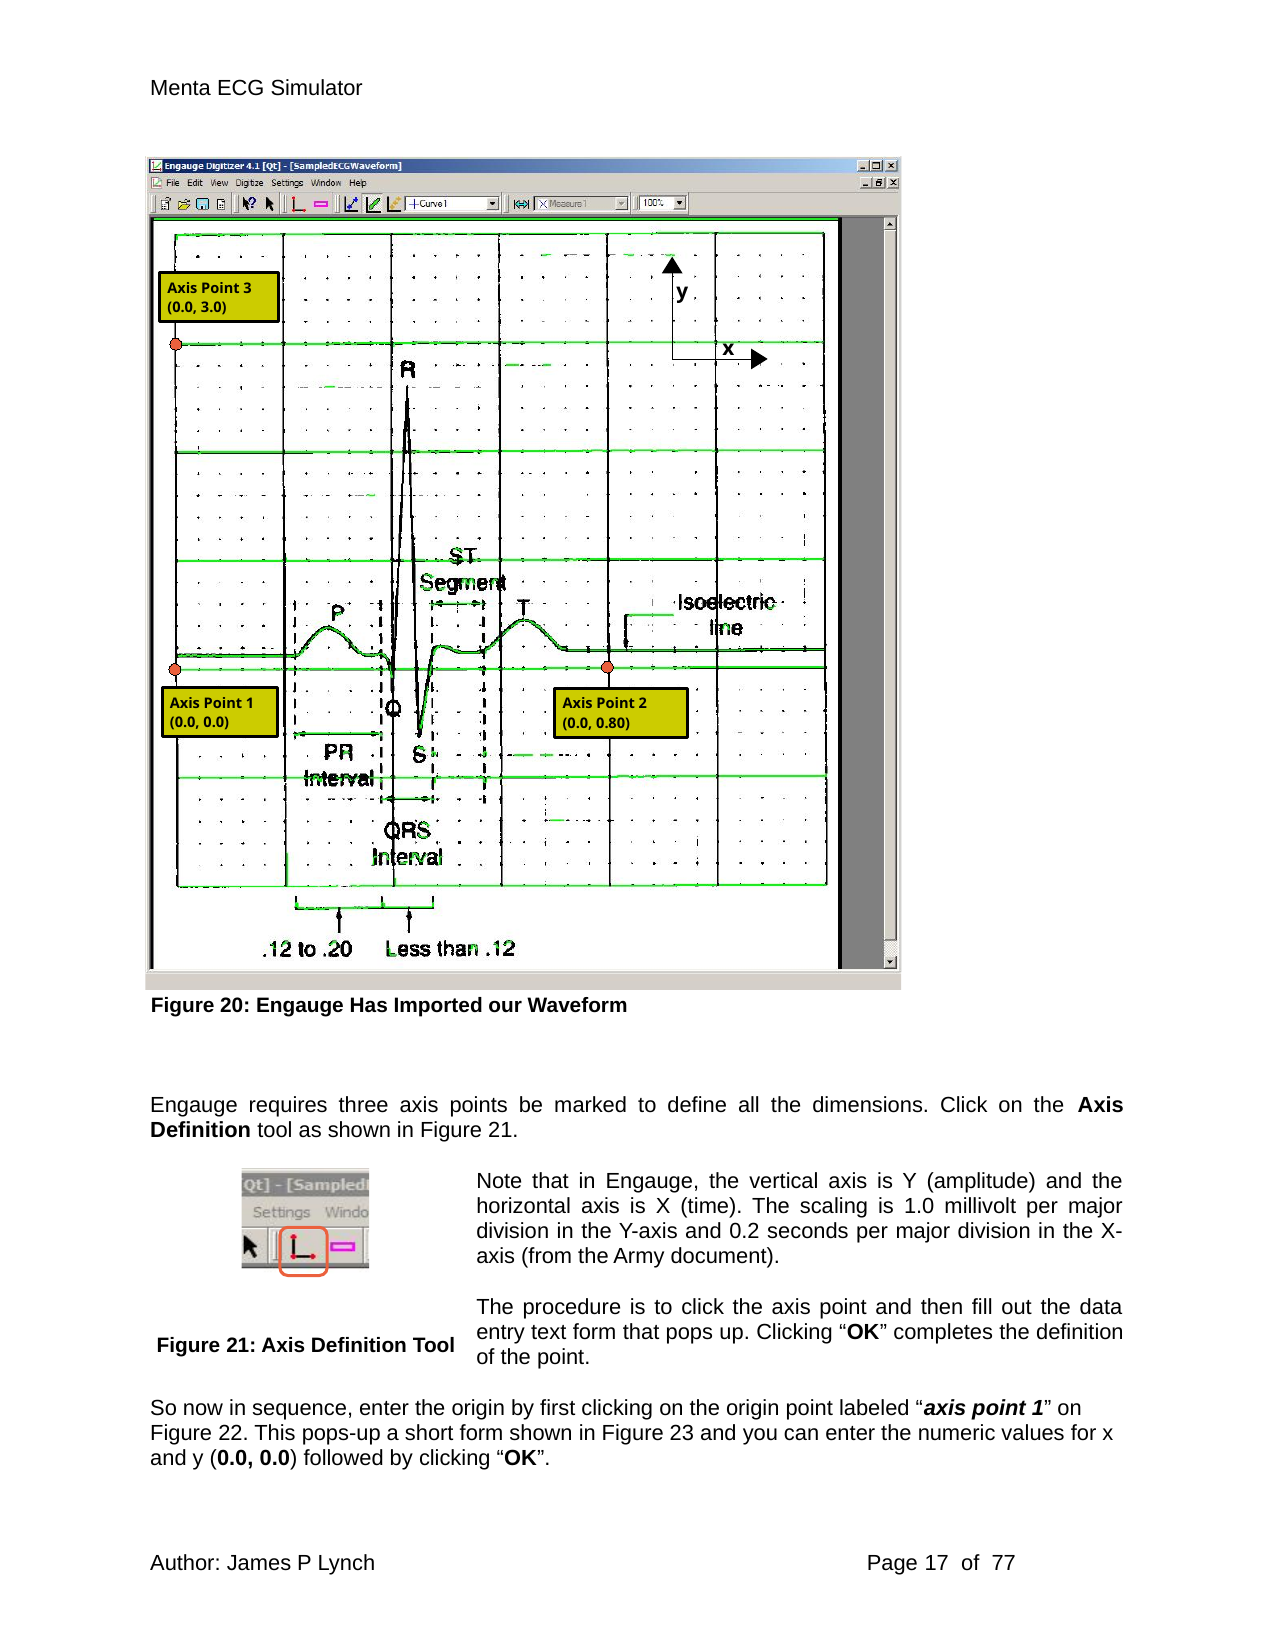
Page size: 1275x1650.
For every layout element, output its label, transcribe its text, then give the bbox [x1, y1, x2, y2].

text The procedure is to click the axis point and then fill out the data entry text form that pops up. Clicking “OK” completes the definition of the point. [150, 1294, 1124, 1369]
text Figure 20: Engauge Has Imported our Waveform [151, 993, 1055, 1017]
text Note that in Engauge, the vertical axis is Y (amplitude) and the horizontal axis is X (time). The scaling is 1.0 millivolt per major division in the Y-axis and 0.2 seconds per major division in the X-axis (from the Army document). [476, 1168, 1124, 1269]
text So now in sequence, enter the origin by first clicking on the origin point labeled “axis point 1” on Figure 22. This pops-up a short form shown in Figure 23 and you can enter the numeric values for x and y (0.0, 0.0) followed by clicking “OK”. [150, 1395, 1124, 1470]
picture [145, 156, 902, 990]
text Engauge requires three axis points be marked to define all the dimensions. Click on the Axis Definition tool as shown in Figure 21. [150, 1092, 1124, 1143]
picture [241, 1168, 370, 1284]
text Figure 21: Axis Definition Tool [156, 1333, 476, 1357]
